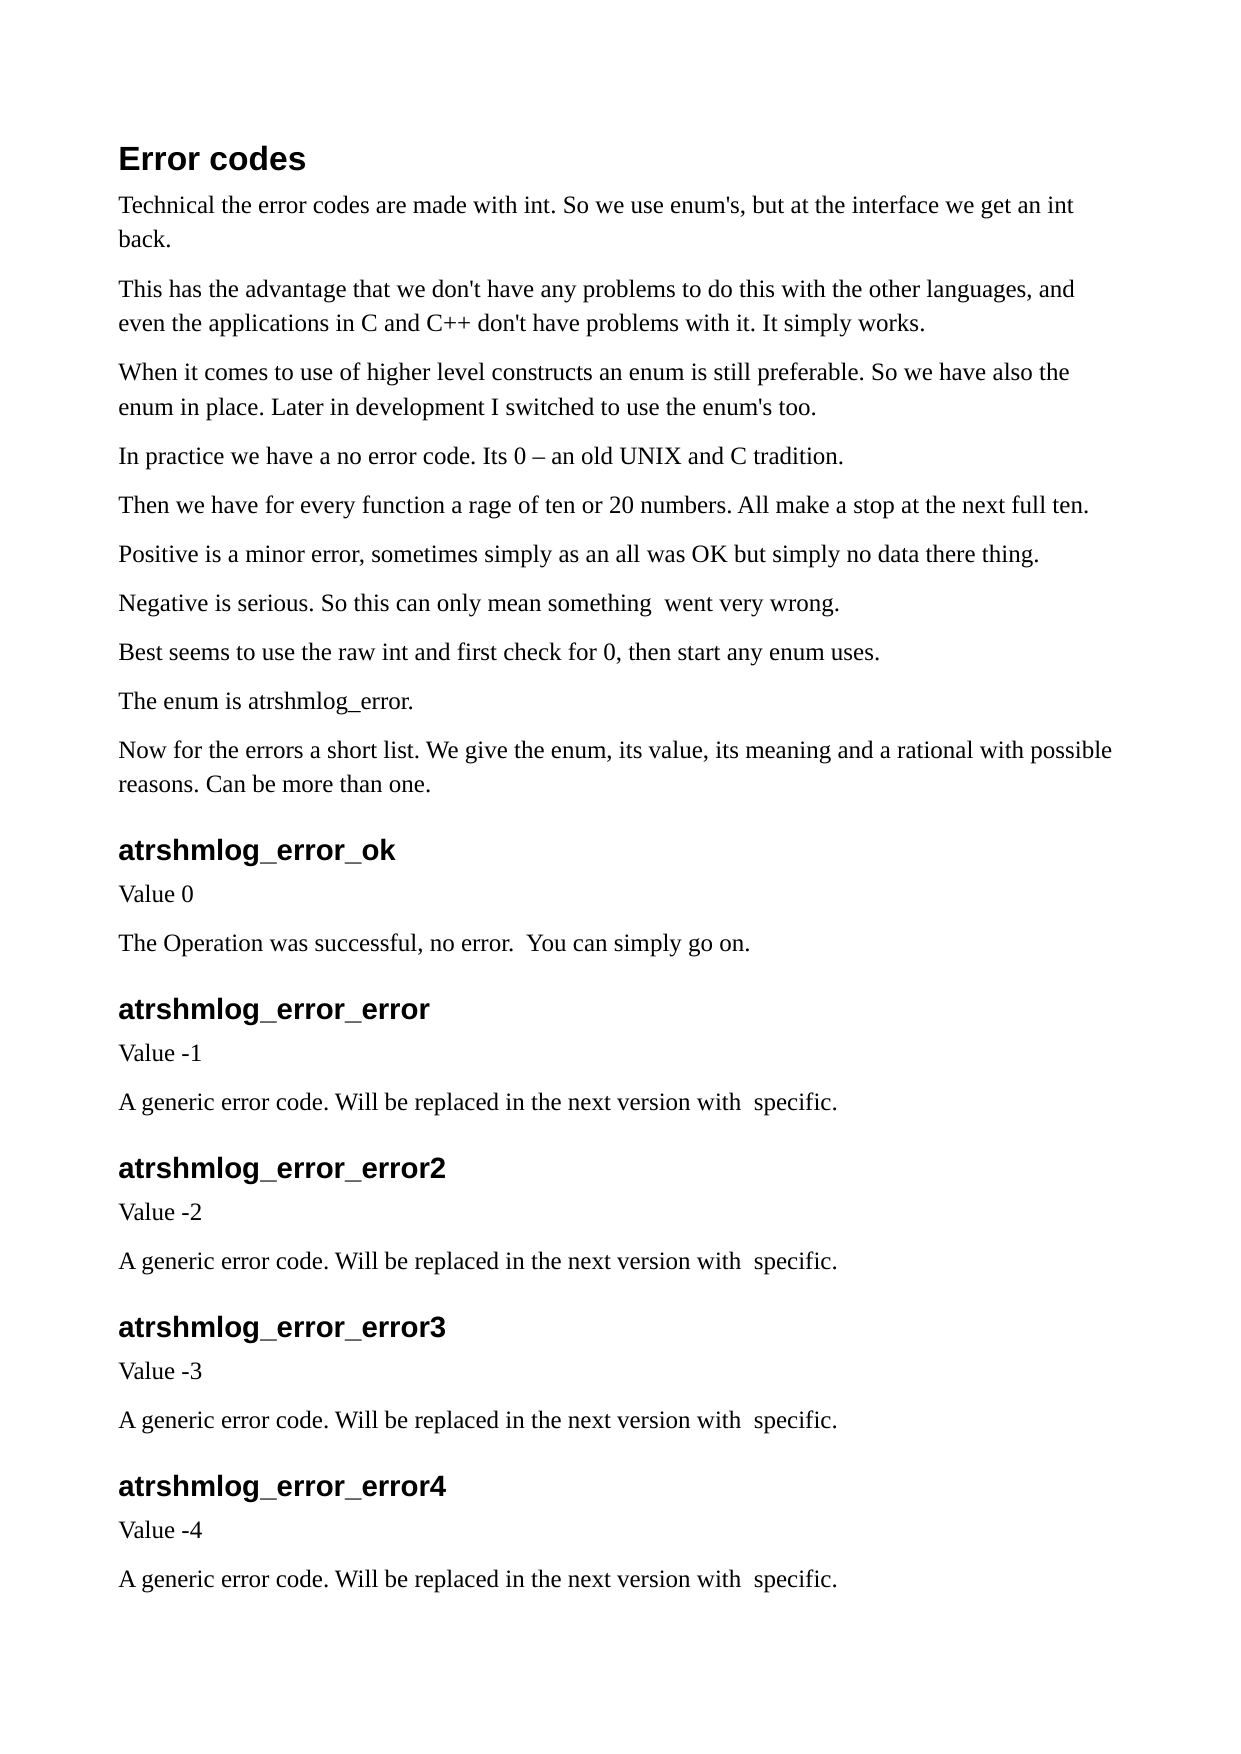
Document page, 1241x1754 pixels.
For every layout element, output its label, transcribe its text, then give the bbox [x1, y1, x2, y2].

text The Operation was successful, no error. You can simply go on. [118, 928, 1122, 957]
text A generic error code. Will be replaced in the next version with specific. [118, 1246, 1122, 1275]
text A generic error code. Will be replaced in the next version with specific. [118, 1087, 1122, 1116]
text When it comes to use of higher level constructs an enum is still preferable. So we have also the enum in place. Later in development I switched to use the enum's too. [118, 357, 1122, 420]
text Positive is a minor error, sometimes simply as an all was OK but simply no data there thing. [118, 539, 1122, 568]
text A generic error code. Will be replaced in the next version with specific. [118, 1564, 1122, 1593]
text In practice we have a no error code. Its 0 – an old UNIX and C tradition. [118, 441, 1122, 469]
subtitle Error codes [118, 139, 1122, 178]
text Value 0 [118, 879, 1122, 908]
subtitle atrshmlog_error_error4 [118, 1469, 1122, 1503]
text Value -3 [118, 1356, 1122, 1385]
text The enum is atrshmlog_error. [118, 686, 1122, 715]
text Now for the errors a short list. We give the enum, its value, its meaning and a rational with possible reasons. Can be more than one. [118, 735, 1122, 798]
text Value -2 [118, 1197, 1122, 1226]
subtitle atrshmlog_error_error [118, 992, 1122, 1026]
subtitle atrshmlog_error_error3 [118, 1310, 1122, 1344]
text This has the advantage that we don't have any problems to do this with the other languages, and even the applications in C and C++ don't have problems with it. It simply works. [118, 274, 1122, 337]
text A generic error code. Will be replaced in the next version with specific. [118, 1405, 1122, 1434]
subtitle atrshmlog_error_error2 [118, 1151, 1122, 1185]
text Then we have for every function a rage of ten or 20 numbers. All make a stop at the next full ten. [118, 490, 1122, 518]
subtitle atrshmlog_error_ok [118, 833, 1122, 867]
text Technical the error codes are made with int. So we use enum's, but at the interface we get an int back. [118, 190, 1122, 253]
text Negative is serious. So this can only mean something went very wrong. [118, 588, 1122, 617]
text Value -4 [118, 1515, 1122, 1544]
text Value -1 [118, 1038, 1122, 1067]
text Best seems to use the raw int and first check for 0, then start any enum uses. [118, 637, 1122, 666]
